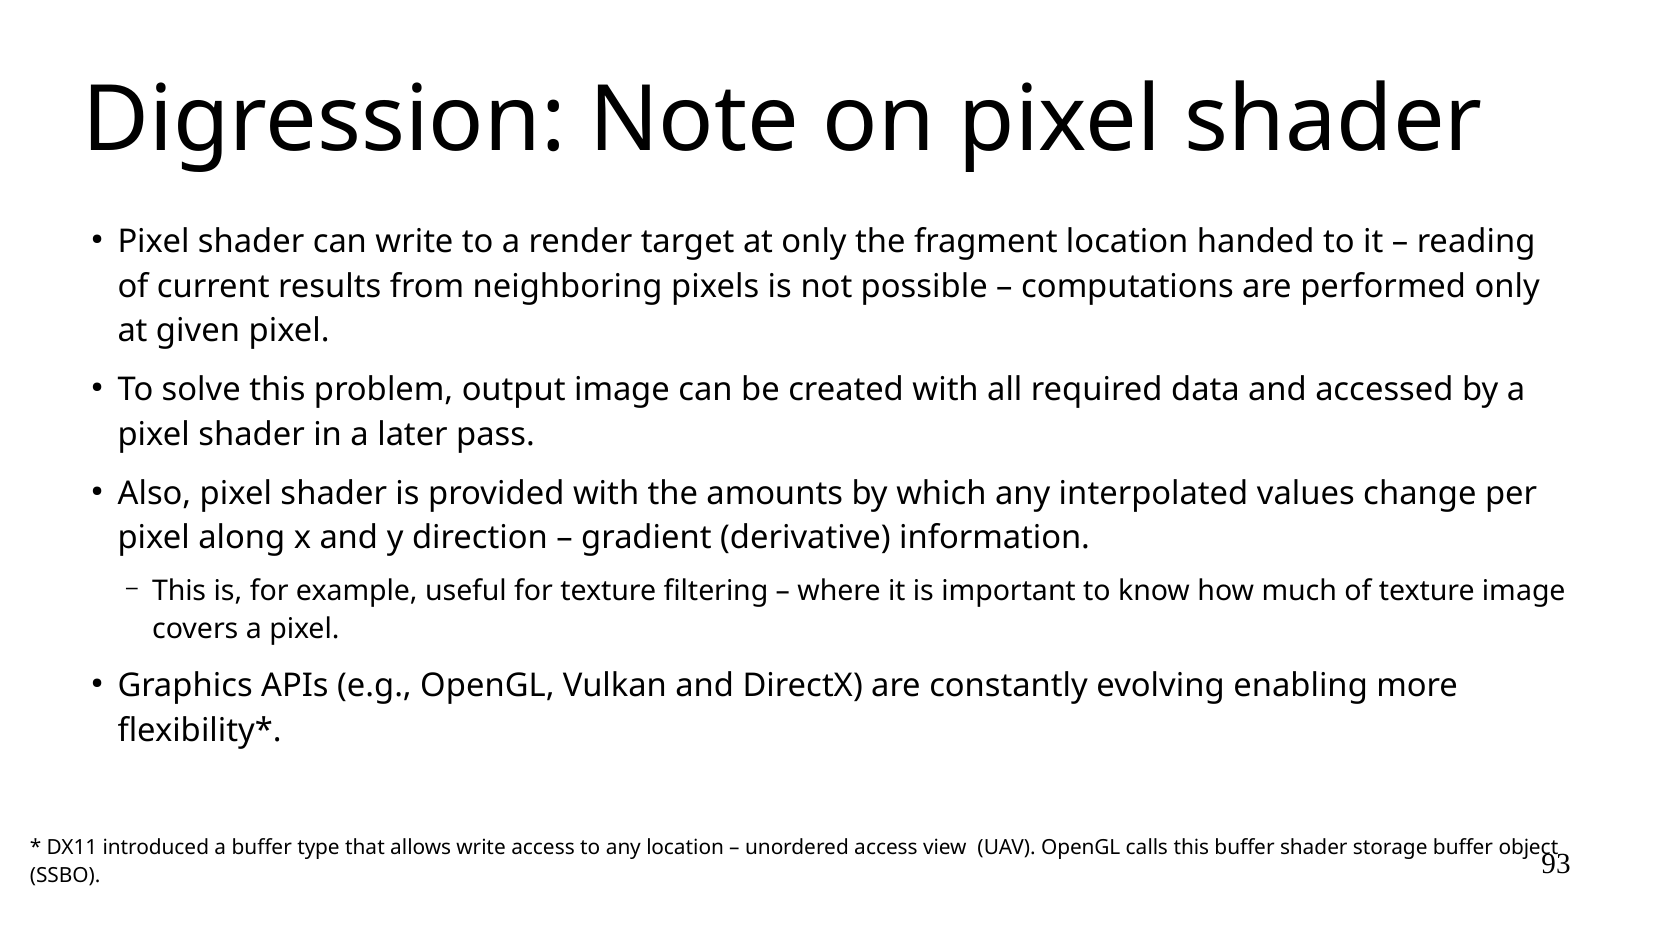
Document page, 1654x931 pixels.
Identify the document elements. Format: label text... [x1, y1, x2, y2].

text_box * DX11 introduced a buffer type that allows write access to any location – unordered access view (UAV). OpenGL calls this buffer shader storage buffer object (SSBO). [15, 825, 1636, 866]
list Pixel shader can write to a render target at only the fragment location handed to it – reading of current results from neighboring pixels is not possible – computations are performed only at given pixel. To solve this problem, output image can be created with all required data and accessed by a pixel shader in a later pass. Also, pixel shader is provided with the amounts by which any interpolated values change per pixel along x and y direction – gradient (derivative) information. This is, for example, useful for texture filtering – where it is important to know how much of texture image covers a pixel. Graphics APIs (e.g., OpenGL, Vulkan and DirectX) are constantly evolving enabling more flexibility*. [82, 217, 1571, 758]
title Digression: Note on pixel shader [82, 37, 1571, 193]
